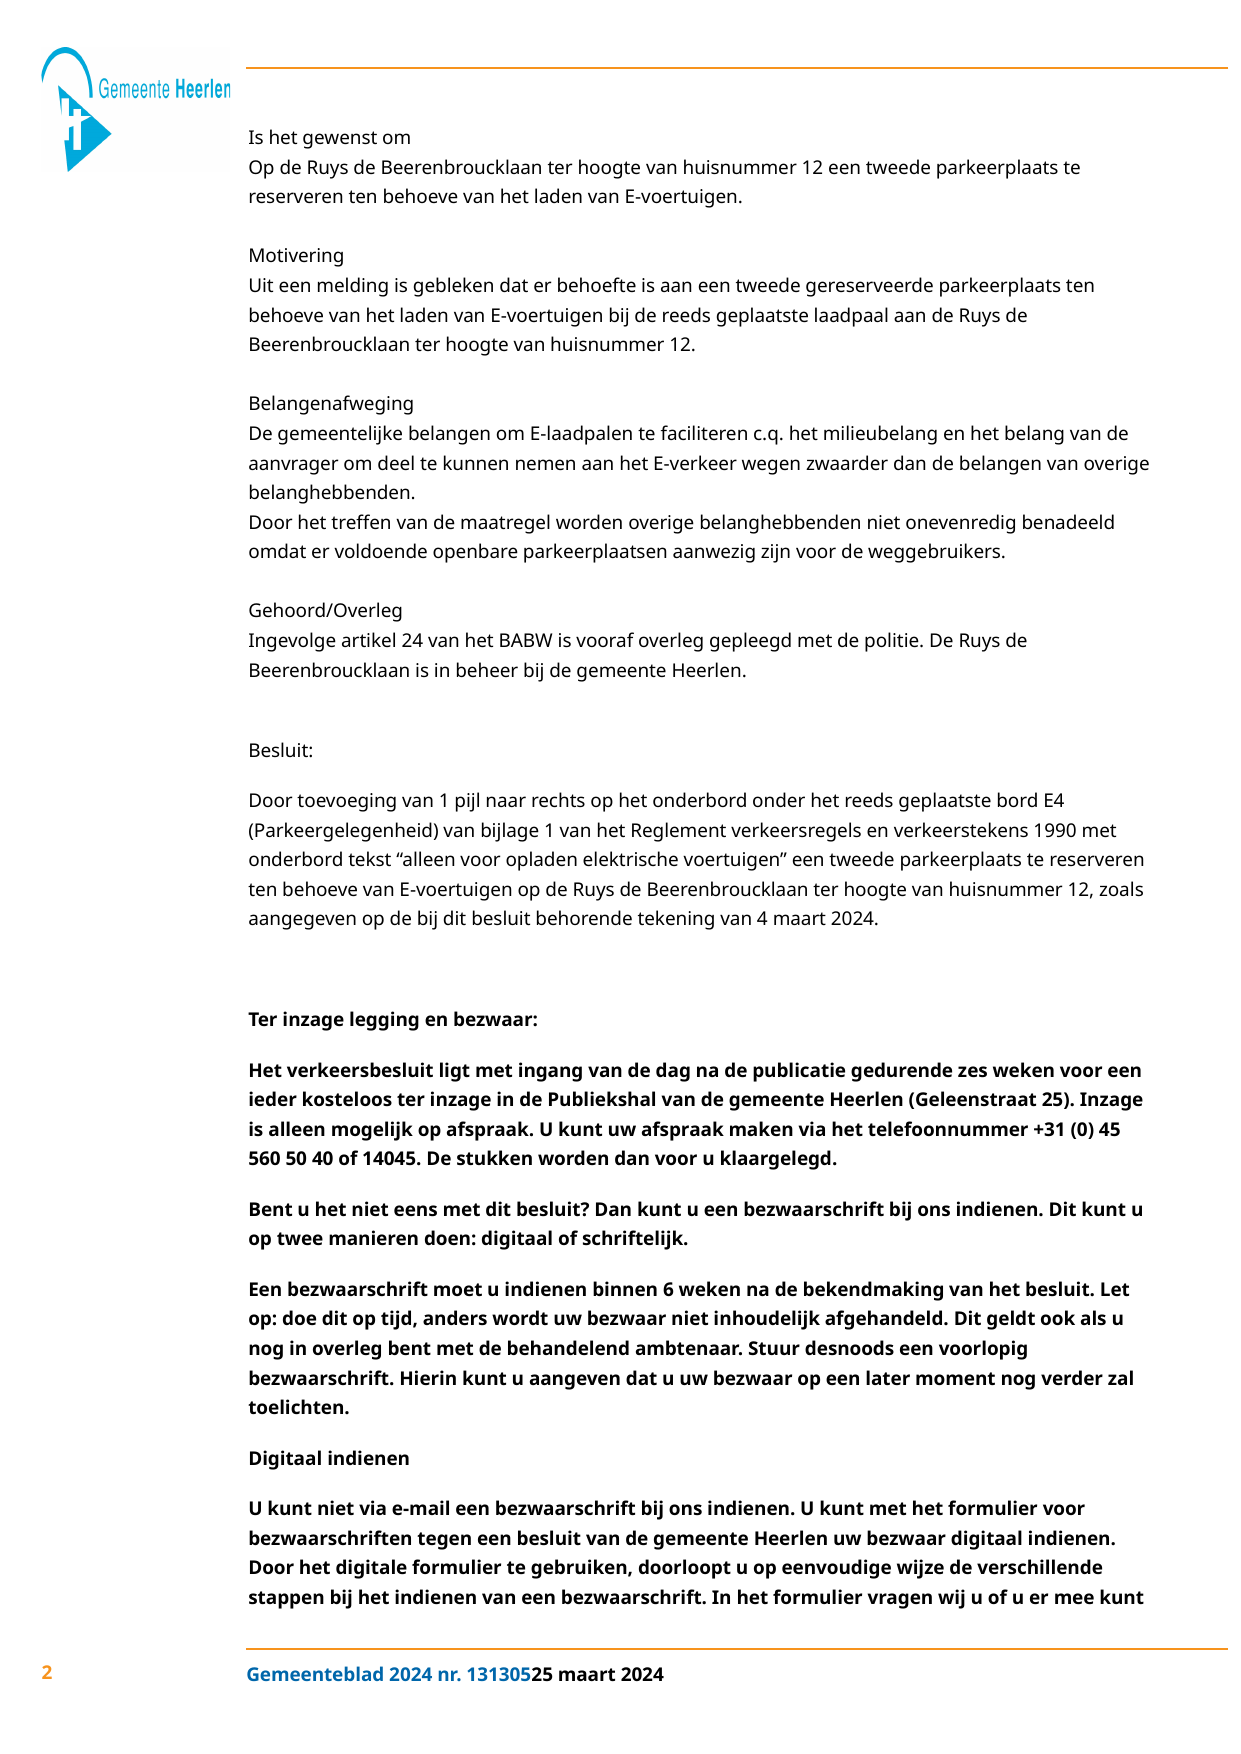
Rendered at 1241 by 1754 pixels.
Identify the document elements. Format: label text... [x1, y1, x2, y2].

text U kunt niet via e-mail een bezwaarschrift bij ons indienen. U kunt met het formulier voor bezwaarschriften tegen een besluit van de gemeente Heerlen uw bezwaar digitaal indienen. Door het digitale formulier te gebruiken, doorloopt u op eenvoudige wijze de verschillende stappen bij het indienen van een bezwaarschrift. In het formulier vragen wij u of u er mee kunt [248, 1495, 1152, 1610]
text Het verkeersbesluit ligt met ingang van de dag na de publicatie gedurende zes weken voor een ieder kosteloos ter inzage in de Publiekshal van de gemeente Heerlen (Geleenstraat 25). Inzage is alleen mogelijk op afspraak. U kunt uw afspraak maken via het telefoonnummer +31 (0) 45 560 50 40 of 14045. De stukken worden dan voor u klaargelegd. [248, 1057, 1152, 1171]
text Belangenafweging [248, 391, 1152, 416]
text Een bezwaarschrift moet u indienen binnen 6 weken na de bekendmaking van het besluit. Let op: doe dit op tijd, anders wordt uw bezwaar niet inhoudelijk afgehandeld. Dit geldt ook als u nog in overleg bent met de behandelend ambtenaar. Stuur desnoods een voorlopig bezwaarschrift. Hierin kunt u aangeven dat u uw bezwaar op een later moment nog verder zal toelichten. [248, 1276, 1152, 1420]
text Ter inzage legging en bezwaar: [248, 1006, 1152, 1032]
text Besluit: [248, 737, 1152, 763]
text Door toevoeging van 1 pijl naar rechts op het onderbord onder het reeds geplaatste bord E4 (Parkeergelegenheid) van bijlage 1 van het Reglement verkeersregels en verkeerstekens 1990 met onderbord tekst “alleen voor opladen elektrische voertuigen” een tweede parkeerplaats te reserveren ten behoeve van E-voertuigen op de Ruys de Beerenbroucklaan ter hoogte van huisnummer 12, zoals aangegeven op de bij dit besluit behorende tekening van 4 maart 2024. [248, 787, 1152, 931]
text Digitaal indienen [248, 1445, 1152, 1471]
picture [41, 47, 59, 70]
text De gemeentelijke belangen om E-laadpalen te faciliteren c.q. het milieubelang en het belang van de aanvrager om deel te kunnen nemen aan het E-verkeer wegen zwaarder dan de belangen van overige belanghebbenden. [248, 420, 1152, 505]
text Op de Ruys de Beerenbroucklaan ter hoogte van huisnummer 12 een tweede parkeerplaats te reserveren ten behoeve van het laden van E-voertuigen. [248, 154, 1152, 209]
text Ingevolge artikel 24 van het BABW is vooraf overleg gepleegd met de politie. De Ruys de Beerenbroucklaan is in beheer bij de gemeente Heerlen. [248, 627, 1152, 683]
text Gehoord/Overleg [248, 598, 1152, 623]
text Door het treffen van de maatregel worden overige belanghebbenden niet onevenredig benadeeld omdat er voldoende openbare parkeerplaatsen aanwezig zijn voor de weggebruikers. [248, 509, 1152, 564]
text Is het gewenst om [248, 124, 1152, 150]
picture [41, 47, 231, 172]
text Uit een melding is gebleken dat er behoefte is aan een tweede gereserveerde parkeerplaats ten behoeve van het laden van E-voertuigen bij de reeds geplaatste laadpaal aan de Ruys de Beerenbroucklaan ter hoogte van huisnummer 12. [248, 272, 1152, 357]
text Bent u het niet eens met dit besluit? Dan kunt u een bezwaarschrift bij ons indienen. Dit kunt u op twee manieren doen: digitaal of schriftelijk. [248, 1196, 1152, 1251]
text Motivering [248, 243, 1152, 268]
